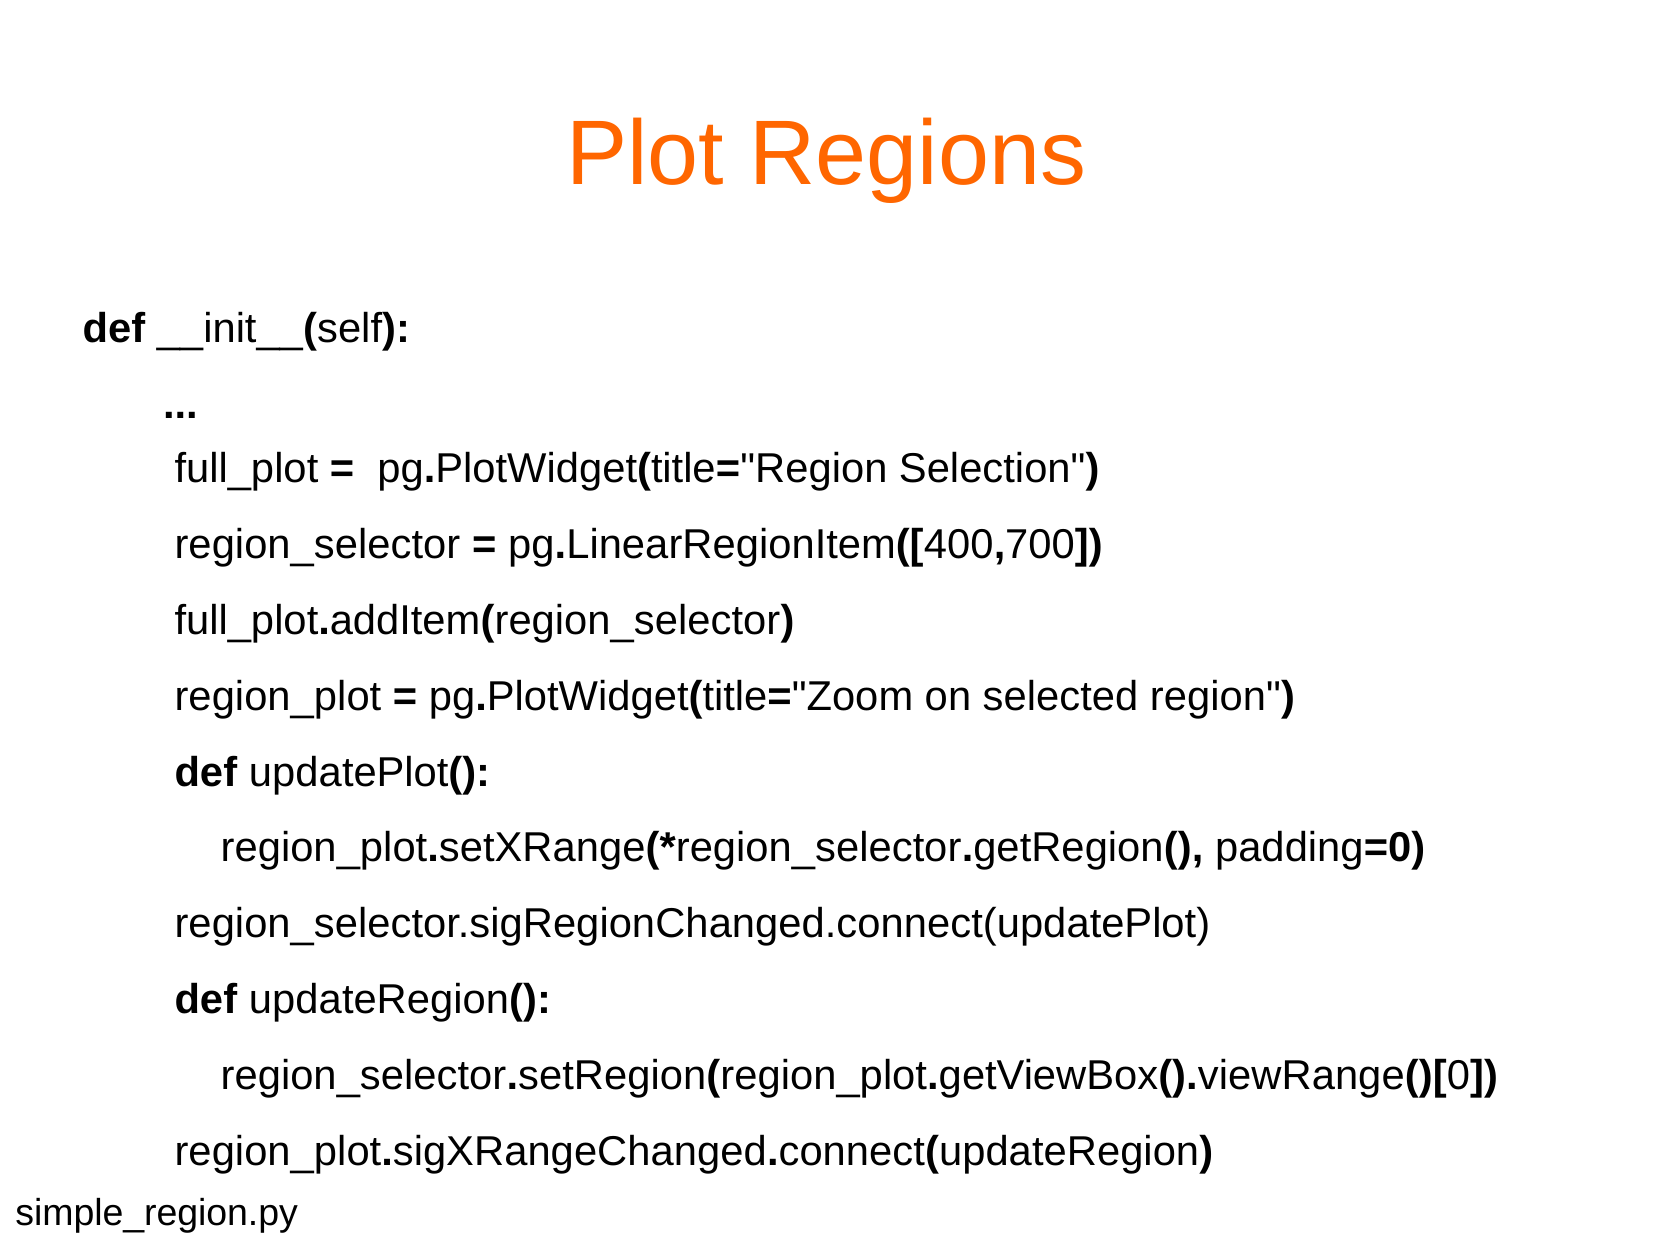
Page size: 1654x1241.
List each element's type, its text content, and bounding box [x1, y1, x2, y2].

text_box simple_region.py [0, 1184, 567, 1241]
text_box Plot Regions [82, 99, 1571, 207]
list def __init__(self): ... full_plot = pg.PlotWidget(title="Region Selection") region_selector = pg.LinearRegionItem([400,700]) full_plot.addItem(region_selector) region_plot = pg.PlotWidget(title="Zoom on selected region") def updatePlot(): region_plot.setXRange(*region_selector.getRegion(), padding=0) region_selector.sigRegionChanged.connect(updatePlot) def updateRegion(): region_selector.setRegion(region_plot.getViewBox().viewRange()[0]) region_plot.sigXRangeChanged.connect(updateRegion) [82, 240, 1571, 1241]
